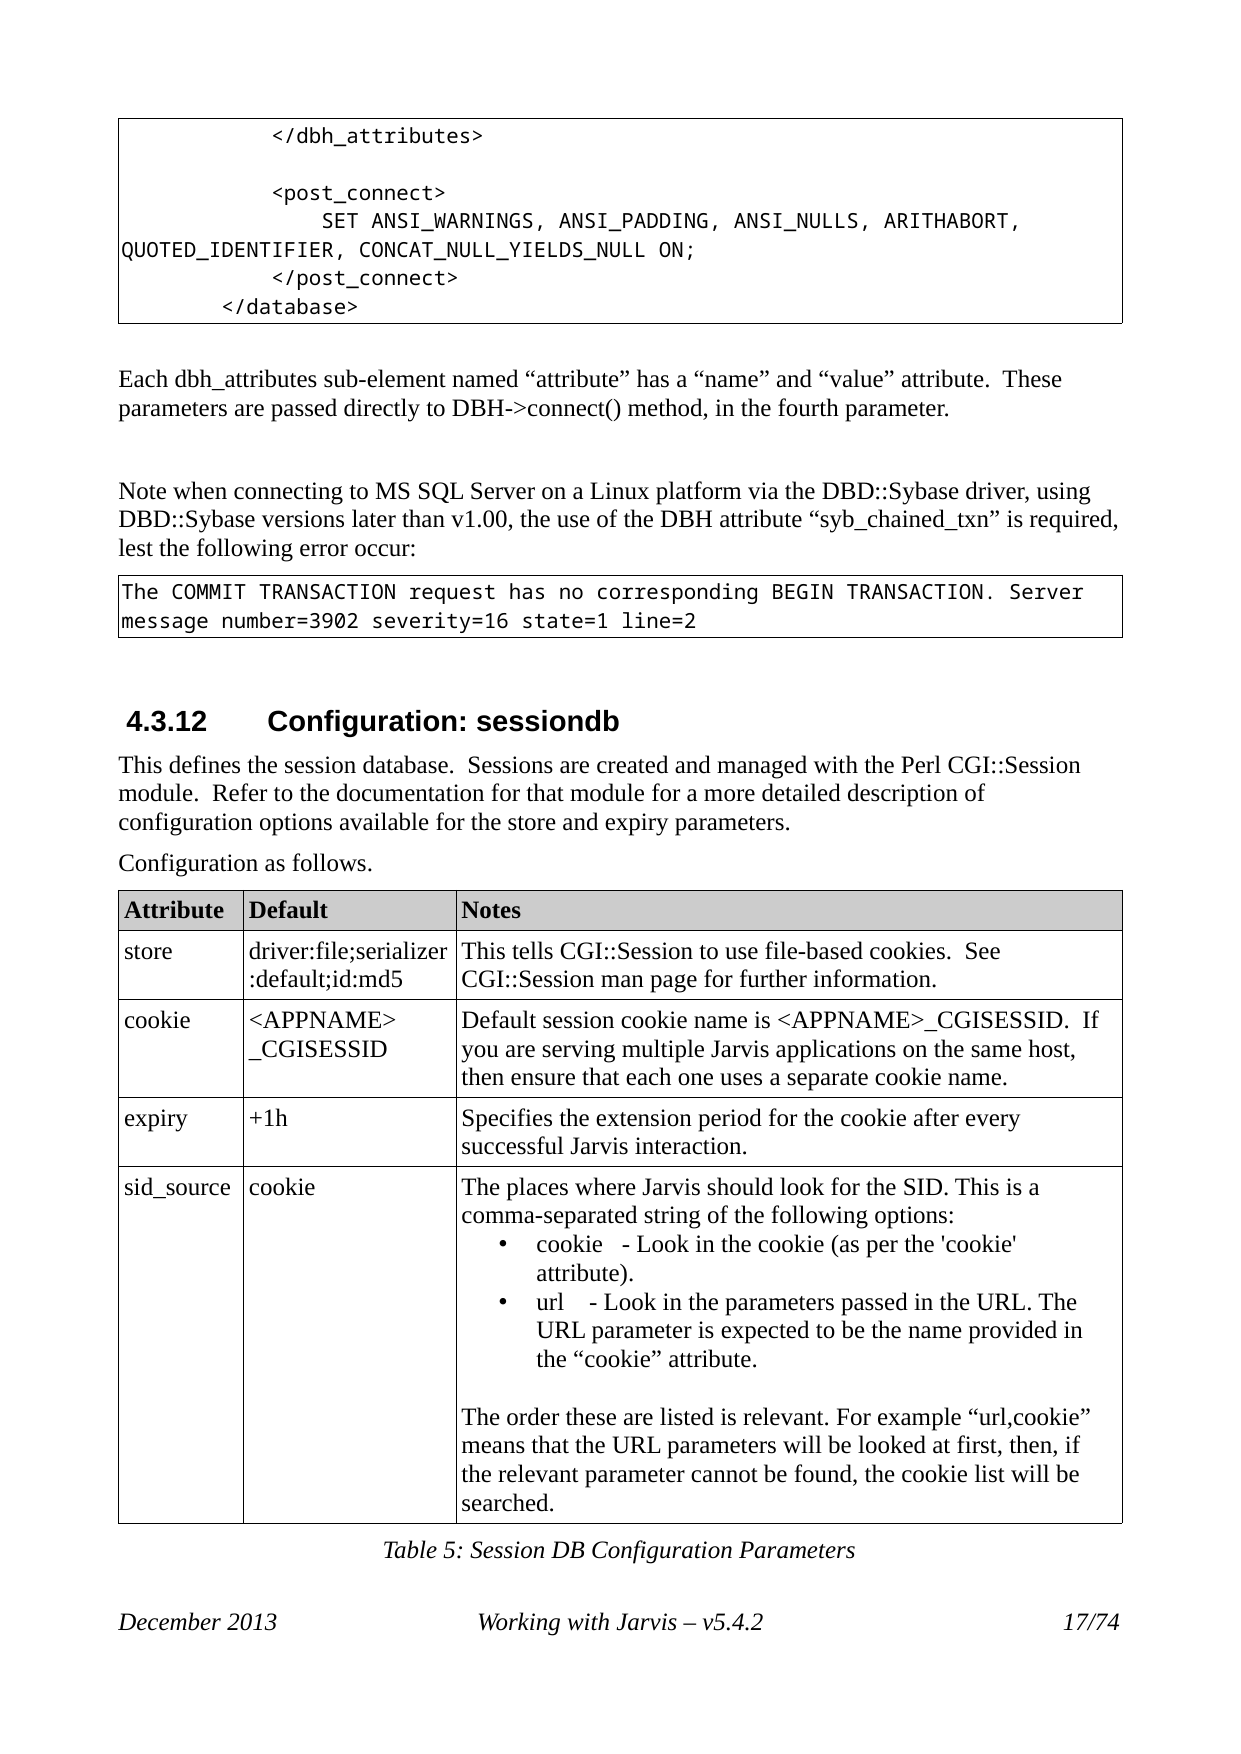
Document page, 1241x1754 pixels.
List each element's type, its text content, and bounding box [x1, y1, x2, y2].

text The COMMIT TRANSACTION request has no corresponding BEGIN TRANSACTION. Server message number=3902 severity=16 state=1 line=2 [119, 576, 1122, 637]
table_cell Specifies the extension period for the cookie after every successful Jarvis interaction. [457, 1098, 1122, 1166]
table_cell Default session cookie name is <APPNAME>_CGISESSID. If you are serving multiple Jarvis applications on the same host, then ensure that each one uses a separate cookie name. [457, 1000, 1122, 1097]
text Note when connecting to MS SQL Server on a Linux platform via the DBD::Sybase driver, using DBD::Sybase versions later than v1.00, the use of the DBH attribute “syb_chained_txn” is required, lest the following error occur: [118, 476, 1122, 562]
table_cell cookie [244, 1167, 456, 1522]
table_cell store [119, 931, 243, 999]
table_cell +1h [244, 1098, 456, 1166]
text Configuration as follows. [118, 848, 1122, 877]
table_cell expiry [119, 1098, 243, 1166]
text <post_connect> [119, 175, 1122, 203]
text This defines the session database. Sessions are created and managed with the Perl CGI::Session module. Refer to the documentation for that module for a more detailed description of configuration options available for the store and expiry parameters. [118, 750, 1122, 836]
table_cell driver:file;serializer :default;id:md5 [244, 931, 456, 999]
text </post_connect> [119, 260, 1122, 289]
text </dbh_attributes> [119, 119, 1122, 149]
table_cell This tells CGI::Session to use file-based cookies. See CGI::Session man page for further information. [457, 931, 1122, 999]
table_cell cookie [119, 1000, 243, 1097]
table_header Attribute [119, 891, 243, 930]
text Table 5: Session DB Configuration Parameters [118, 1535, 1122, 1564]
subtitle Configuration: sessiondb [118, 704, 1122, 737]
text Each dbh_attributes sub-element named “attribute” has a “name” and “value” attribute. These parameters are passed directly to DBH->connect() method, in the fourth parameter. [118, 364, 1122, 422]
table_cell sid_source [119, 1167, 243, 1522]
text </database> [119, 289, 1122, 323]
table_header Notes [457, 891, 1122, 930]
table_header Default [244, 891, 456, 930]
table_cell <APPNAME> _CGISESSID [244, 1000, 456, 1097]
table_cell The places where Jarvis should look for the SID. This is a comma-separated string of the following options: cookie - Look in the cookie (as per the 'cookie' attribute). url - Look in the parameters passed in the URL. The URL parameter is expected to be the name provided in the “cookie” attribute. The order these are listed is relevant. For example “url,cookie” means that the URL parameters will be looked at first, then, if the relevant parameter cannot be found, the cookie list will be searched. [457, 1167, 1122, 1522]
text SET ANSI_WARNINGS, ANSI_PADDING, ANSI_NULLS, ARITHABORT, QUOTED_IDENTIFIER, CONCAT_NULL_YIELDS_NULL ON; [119, 203, 1122, 260]
